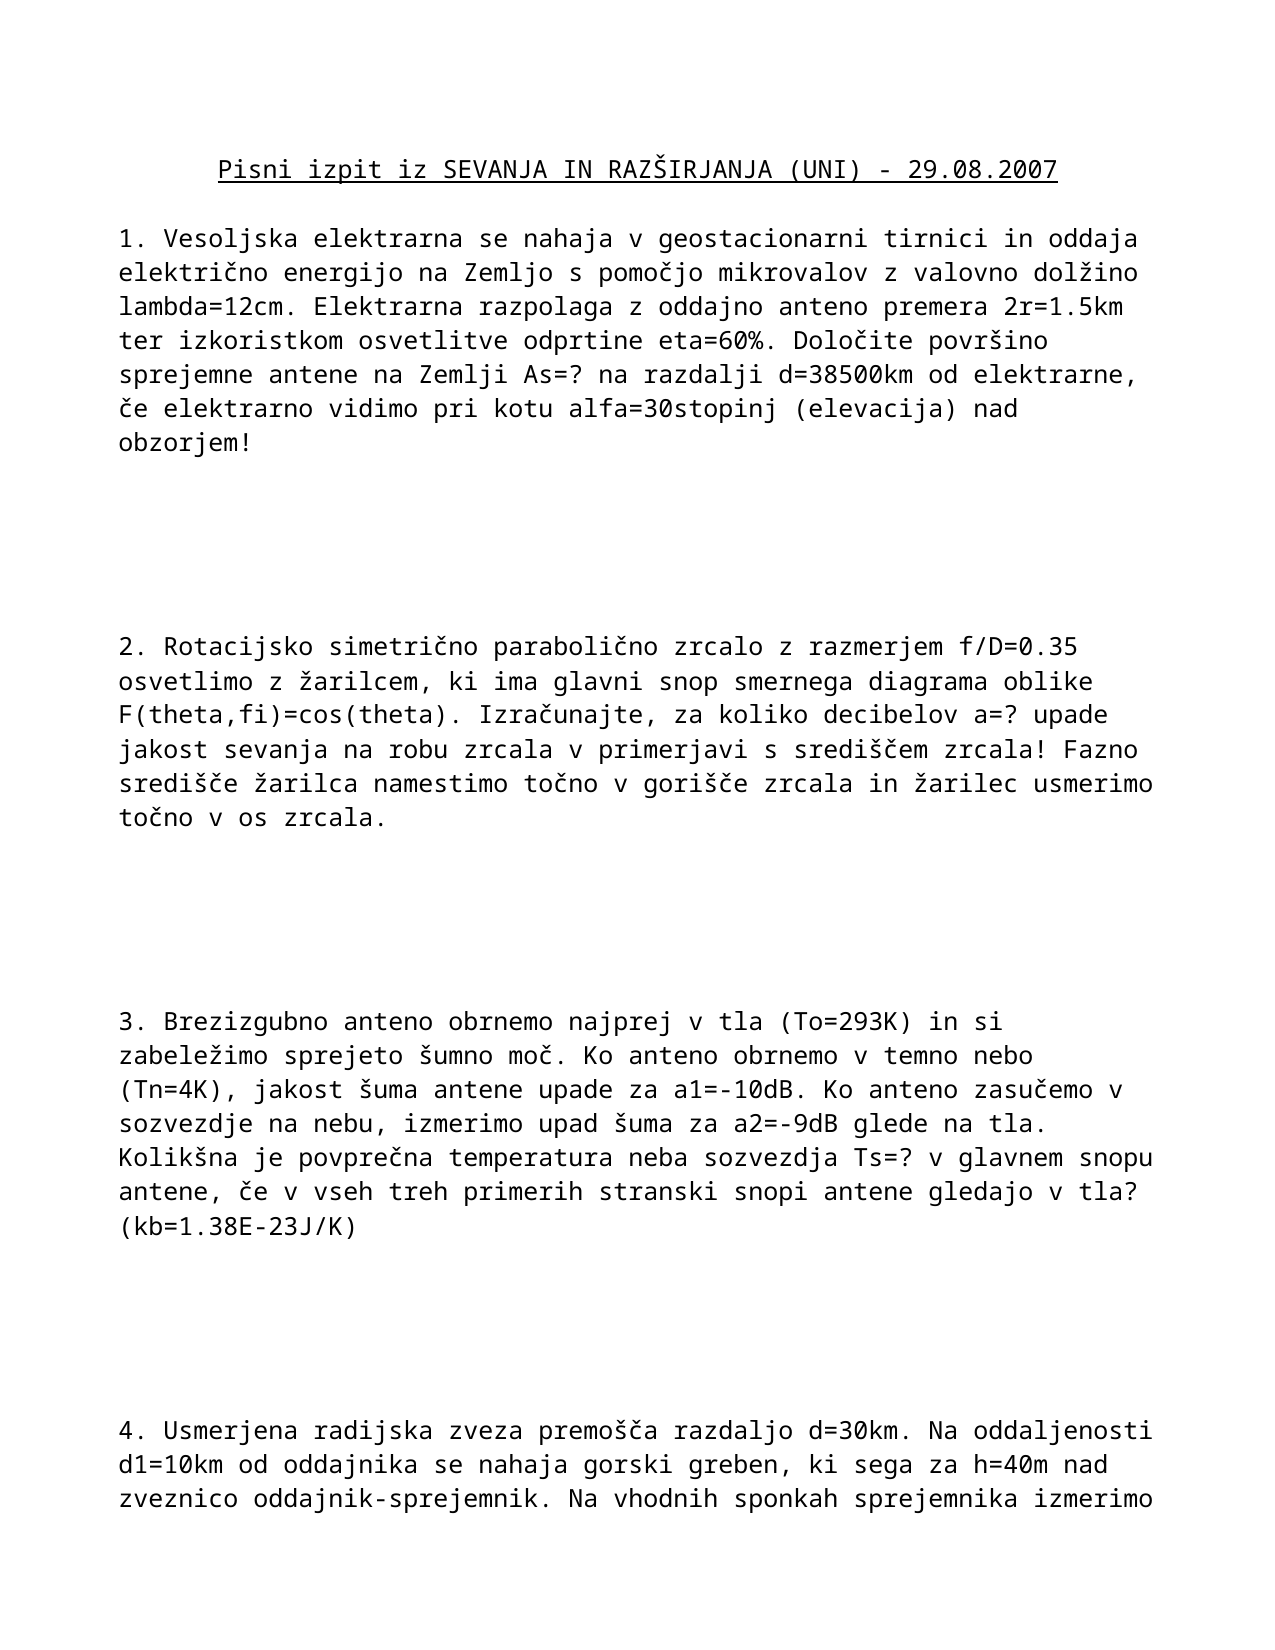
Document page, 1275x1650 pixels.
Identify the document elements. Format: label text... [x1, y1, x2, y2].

text 3. Brezizgubno anteno obrnemo najprej v tla (To=293K) in si zabeležimo sprejeto šumno moč. Ko anteno obrnemo v temno nebo (Tn=4K), jakost šuma antene upade za a1=-10dB. Ko anteno zasučemo v sozvezdje na nebu, izmerimo upad šuma za a2=-9dB glede na tla. Kolikšna je povprečna temperatura neba sozvezdja Ts=? v glavnem snopu antene, če v vseh treh primerih stranski snopi antene gledajo v tla? (kb=1.38E-23J/K) [118, 1004, 1157, 1242]
text 2. Rotacijsko simetrično parabolično zrcalo z razmerjem f/D=0.35 osvetlimo z žarilcem, ki ima glavni snop smernega diagrama oblike F(theta,fi)=cos(theta). Izračunajte, za koliko decibelov a=? upade jakost sevanja na robu zrcala v primerjavi s središčem zrcala! Fazno središče žarilca namestimo točno v gorišče zrcala in žarilec usmerimo točno v os zrcala. [118, 629, 1157, 833]
text 4. Usmerjena radijska zveza premošča razdaljo d=30km. Na oddaljenosti d1=10km od oddajnika se nahaja gorski greben, ki sega za h=40m nad zveznico oddajnik-sprejemnik. Na vhodnih sponkah sprejemnika izmerimo [118, 1412, 1157, 1515]
text Pisni izpit iz SEVANJA IN RAZŠIRJANJA (UNI) - 29.08.2007 [118, 152, 1157, 186]
text 1. Vesoljska elektrarna se nahaja v geostacionarni tirnici in oddaja električno energijo na Zemljo s pomočjo mikrovalov z valovno dolžino lambda=12cm. Elektrarna razpolaga z oddajno anteno premera 2r=1.5km ter izkoristkom osvetlitve odprtine eta=60%. Določite površino sprejemne antene na Zemlji As=? na razdalji d=38500km od elektrarne, če elektrarno vidimo pri kotu alfa=30stopinj (elevacija) nad obzorjem! [118, 220, 1157, 459]
